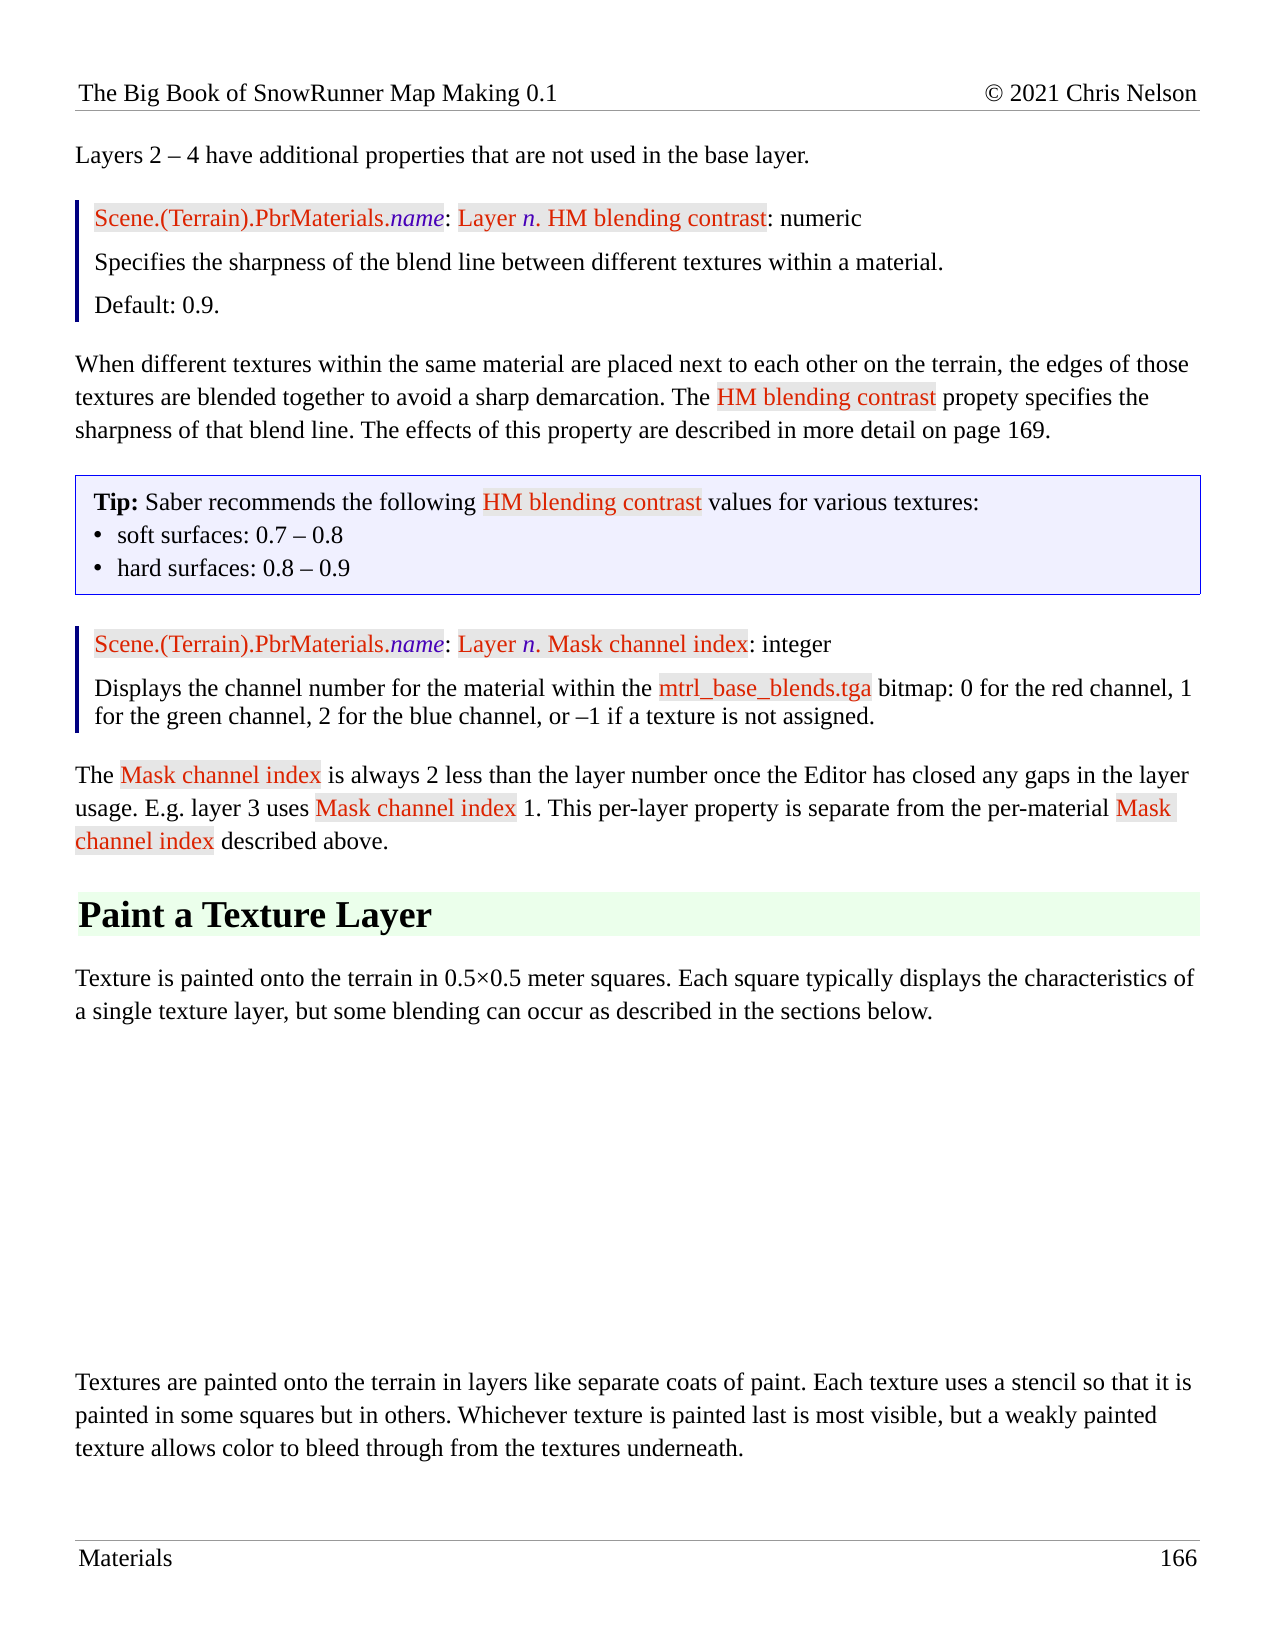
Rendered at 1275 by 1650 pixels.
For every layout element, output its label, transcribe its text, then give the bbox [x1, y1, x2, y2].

text Scene.(Terrain).PbrMaterials.name: Layer n. Mask channel index: integer [79, 626, 1200, 658]
text When different textures within the same material are placed next to each other on the terrain, the edges of those textures are blended together to avoid a sharp demarcation. The HM blending contrast propety specifies the sharpness of that blend line. The effects of this property are described in more detail on page 169. [75, 349, 1200, 444]
text The Mask channel index is always 2 less than the layer number once the Editor has closed any gaps in the layer usage. E.g. layer 3 uses Mask channel index 1. This per-layer property is separate from the per-material Mask channel index described above. [75, 760, 1200, 855]
text Scene.(Terrain).PbrMaterials.name: Layer n. HM blending contrast: numeric [79, 200, 1200, 232]
list Saber recommends the following HM blending contrast values for various textures: [76, 476, 1200, 508]
text Texture is painted onto the terrain in 0.5×0.5 meter squares. Each square typically displays the characteristics of a single texture layer, but some blending can occur as described in the sections below. [75, 963, 1200, 1024]
list soft surfaces: 0.7 – 0.8 [76, 508, 1200, 541]
text Textures are painted onto the terrain in layers like separate coats of paint. Each texture uses a stencil so that it is painted in some squares but in others. Whichever texture is painted last is most visible, but a weakly painted texture allows color to bleed through from the textures underneath. [75, 1367, 1200, 1462]
text Layers 2 – 4 have additional properties that are not used in the base layer. [75, 140, 1200, 169]
subtitle Paint a Texture Layer [78, 892, 1200, 936]
text Displays the channel number for the material within the mtrl_base_blends.tga bitmap: 0 for the red channel, 1 for the green channel, 2 for the blue channel, or –1 if a texture is not assigned. [79, 669, 1200, 733]
list hard surfaces: 0.8 – 0.9 [76, 541, 1200, 594]
text Specifies the sharpness of the blend line between different textures within a material. [79, 244, 1200, 275]
text Default: 0.9. [79, 287, 1200, 322]
